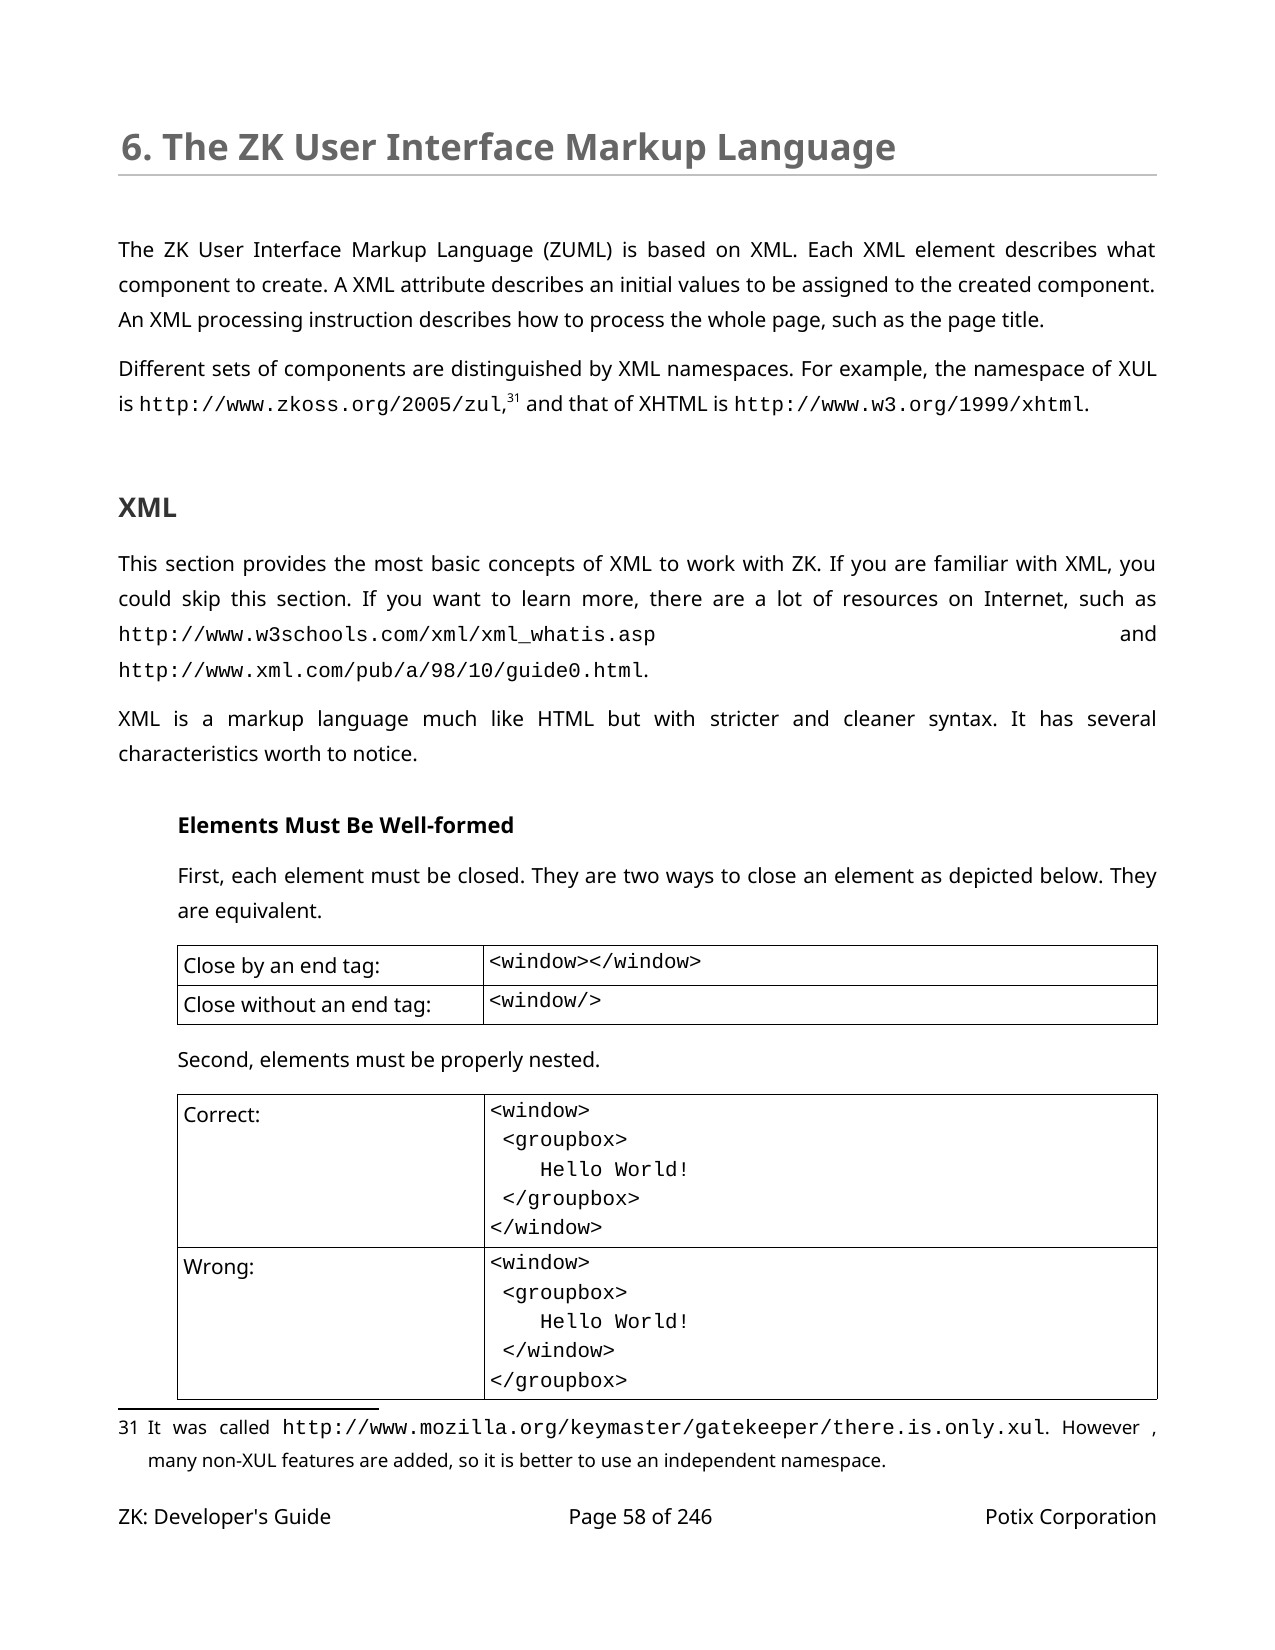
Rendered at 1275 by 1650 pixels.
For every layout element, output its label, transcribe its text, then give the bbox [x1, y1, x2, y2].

subtitle 6. The ZK User Interface Markup Language [118, 118, 1157, 174]
text XML is a markup language much like HTML but with stricter and cleaner syntax. It has several characteristics worth to notice. [118, 704, 1157, 768]
table_cell Wrong: [178, 1248, 484, 1399]
subtitle Elements Must Be Well-formed [177, 810, 1157, 840]
text First, each element must be closed. They are two ways to close an element as depicted below. They are equivalent. [177, 861, 1157, 924]
text Different sets of components are distinguished by XML namespaces. For example, the namespace of XUL is http://www.zkoss.org/2005/zul, and that of XHTML is http://www.w3.org/1999/xhtml. [118, 354, 1157, 418]
table_header Correct: [178, 1095, 484, 1247]
table_header <window></window> [484, 946, 1157, 985]
table_header Close by an end tag: [178, 946, 483, 985]
table_cell Close without an end tag: [178, 986, 483, 1024]
table_cell <window/> [484, 986, 1157, 1024]
text The ZK User Interface Markup Language (ZUML) is based on XML. Each XML element describes what component to create. A XML attribute describes an initial values to be assigned to the created component. An XML processing instruction describes how to process the whole page, such as the page title. [118, 235, 1157, 333]
subtitle XML [118, 489, 1157, 526]
table_cell <window> <groupbox> Hello World! </window> </groupbox> [485, 1248, 1157, 1399]
text This section provides the most basic concepts of XML to work with ZK. If you are familiar with XML, you could skip this section. If you want to learn more, there are a lot of resources on Internet, such as http://www.w3schools.com/xml/xml_whatis.asp and http://www.xml.com/pub/a/98/10/guide0.html. [118, 549, 1157, 684]
table_header <window> <groupbox> Hello World! </groupbox> </window> [485, 1095, 1157, 1247]
text Second, elements must be properly nested. [177, 1045, 1157, 1073]
text It was called http://www.mozilla.org/keymaster/gatekeeper/there.is.only.xul. However , many non-XUL features are added, so it is better to use an independent namespace. [118, 1415, 1157, 1473]
